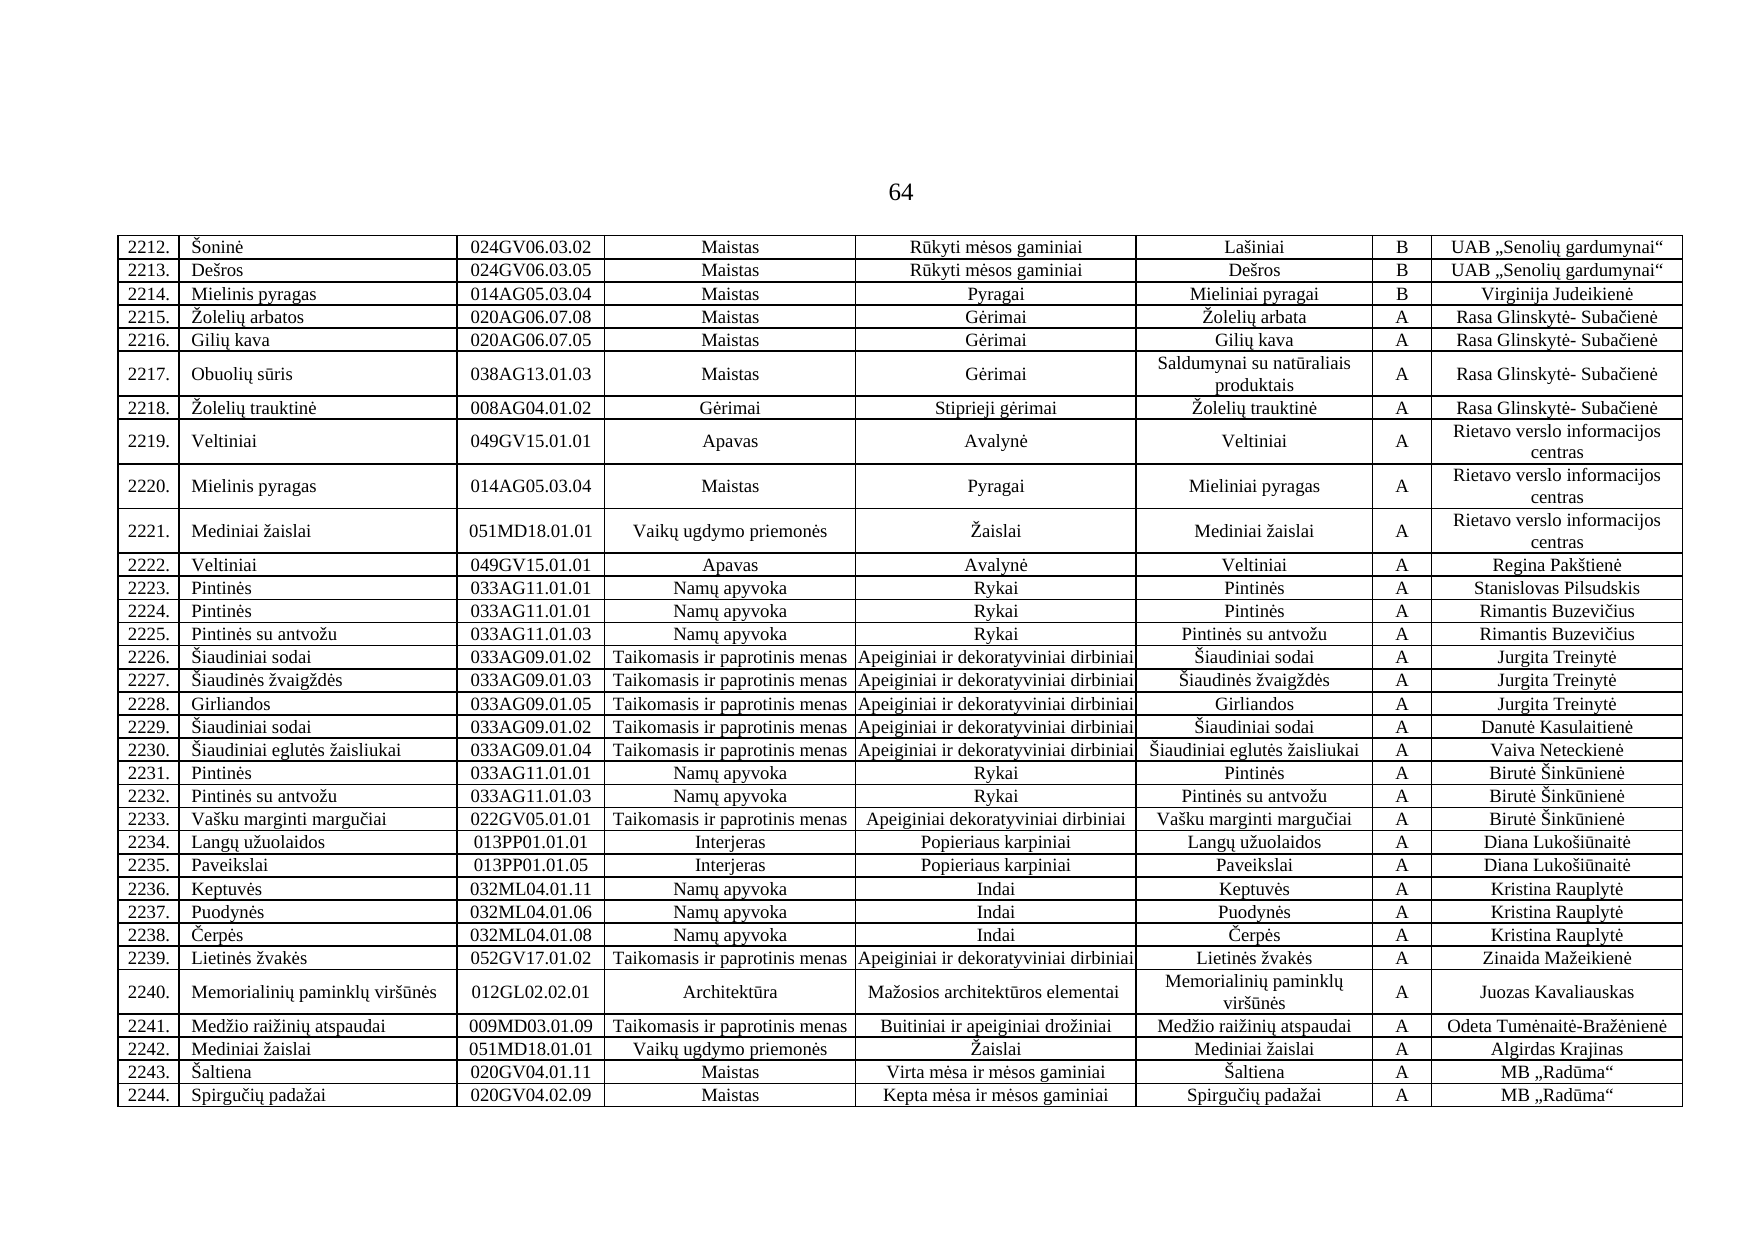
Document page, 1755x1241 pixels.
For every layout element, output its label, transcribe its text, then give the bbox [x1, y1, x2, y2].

table_cell Veltiniai [180, 420, 456, 463]
table_cell 2214. [119, 283, 178, 304]
table_cell 2238. [119, 924, 178, 945]
table_cell Kepta mėsa ir mėsos gaminiai [856, 1084, 1135, 1106]
table_cell Šiaudiniai sodai [1137, 646, 1372, 668]
table_cell UAB „Senolių gardumynai“ [1432, 236, 1682, 258]
table_cell A [1373, 577, 1431, 598]
table_cell A [1373, 924, 1431, 945]
table_cell Žolelių arbatos [180, 306, 456, 327]
table_cell Veltiniai [1137, 554, 1372, 575]
table_cell Memorialinių paminklų viršūnės [180, 970, 456, 1013]
table_cell Avalynė [856, 554, 1135, 575]
table_cell 051MD18.01.01 [458, 1038, 604, 1059]
table_cell 032ML04.01.08 [458, 924, 604, 945]
table_cell Rietavo verslo informacijos centras [1432, 465, 1682, 507]
table_cell 2235. [119, 855, 178, 876]
table_cell Obuolių sūris [180, 352, 456, 395]
table_cell Taikomasis ir paprotinis menas [605, 739, 855, 760]
table_cell A [1373, 739, 1431, 760]
table_cell Namų apyvoka [605, 785, 855, 807]
table_cell Mediniai žaislai [180, 1038, 456, 1059]
table_cell Dešros [180, 260, 456, 281]
table_cell 2212. [119, 236, 178, 258]
table_cell Pintinės [180, 762, 456, 783]
table_cell Šiaudiniai sodai [1137, 716, 1372, 737]
table_cell Medžio raižinių atspaudai [180, 1015, 456, 1036]
table_cell UAB „Senolių gardumynai“ [1432, 260, 1682, 281]
table_cell 2232. [119, 785, 178, 807]
table_cell 2224. [119, 600, 178, 622]
table_cell 2231. [119, 762, 178, 783]
table_cell Lietinės žvakės [1137, 947, 1372, 968]
table_cell 014AG05.03.04 [458, 465, 604, 507]
table_cell Rimantis Buzevičius [1432, 600, 1682, 622]
table_cell 033AG11.01.03 [458, 623, 604, 645]
table_cell Rykai [856, 600, 1135, 622]
table_cell A [1373, 509, 1431, 552]
table_cell Regina Pakštienė [1432, 554, 1682, 575]
table_cell Indai [856, 901, 1135, 922]
table_cell Maistas [605, 283, 855, 304]
table_cell Šiaudiniai sodai [180, 716, 456, 737]
table_cell Vaikų ugdymo priemonės [605, 1038, 855, 1059]
table_cell A [1373, 397, 1431, 418]
table_cell 2239. [119, 947, 178, 968]
table_cell Šiaudiniai eglutės žaisliukai [180, 739, 456, 760]
table_cell Rasa Glinskytė- Subačienė [1432, 397, 1682, 418]
table_cell Stiprieji gėrimai [856, 397, 1135, 418]
table_cell Maistas [605, 465, 855, 507]
table_cell 2233. [119, 808, 178, 830]
table_cell Gilių kava [180, 329, 456, 350]
table_cell Vašku marginti margučiai [1137, 808, 1372, 830]
table_cell 033AG11.01.03 [458, 785, 604, 807]
table_cell Girliandos [180, 693, 456, 714]
table_cell Pintinės su antvožu [1137, 785, 1372, 807]
table_cell 2243. [119, 1061, 178, 1082]
table_cell A [1373, 600, 1431, 622]
table_cell Girliandos [1137, 693, 1372, 714]
table_cell 2218. [119, 397, 178, 418]
table_cell Rimantis Buzevičius [1432, 623, 1682, 645]
table_cell 2226. [119, 646, 178, 668]
table_cell Taikomasis ir paprotinis menas [605, 693, 855, 714]
table_cell Danutė Kasulaitienė [1432, 716, 1682, 737]
table_cell 049GV15.01.01 [458, 420, 604, 463]
table_cell 2242. [119, 1038, 178, 1059]
table_cell A [1373, 1015, 1431, 1036]
table_cell Gėrimai [856, 329, 1135, 350]
table_cell Gėrimai [856, 352, 1135, 395]
table_cell Žolelių arbata [1137, 306, 1372, 327]
table_cell Maistas [605, 352, 855, 395]
table_cell Gėrimai [605, 397, 855, 418]
table_cell Namų apyvoka [605, 623, 855, 645]
table_cell Rykai [856, 762, 1135, 783]
table_cell Memorialinių paminklų viršūnės [1137, 970, 1372, 1013]
table_cell 2213. [119, 260, 178, 281]
table_cell 2225. [119, 623, 178, 645]
table_cell Veltiniai [1137, 420, 1372, 463]
table_cell Žaislai [856, 509, 1135, 552]
table_cell Kristina Rauplytė [1432, 878, 1682, 899]
table_cell Pyragai [856, 283, 1135, 304]
table_cell 032ML04.01.06 [458, 901, 604, 922]
table_cell Apeiginiai ir dekoratyviniai dirbiniai [856, 646, 1135, 668]
table_cell Šaltiena [1137, 1061, 1372, 1082]
table_cell 024GV06.03.05 [458, 260, 604, 281]
table_cell Taikomasis ir paprotinis menas [605, 947, 855, 968]
table_cell Namų apyvoka [605, 878, 855, 899]
table_cell Šiaudiniai eglutės žaisliukai [1137, 739, 1372, 760]
table_cell Rūkyti mėsos gaminiai [856, 260, 1135, 281]
table_cell Mediniai žaislai [1137, 1038, 1372, 1059]
table_cell Pintinės [180, 600, 456, 622]
table_cell Pintinės [1137, 762, 1372, 783]
table_cell Vaiva Neteckienė [1432, 739, 1682, 760]
table_cell 2244. [119, 1084, 178, 1106]
table_cell 2219. [119, 420, 178, 463]
table_cell A [1373, 352, 1431, 395]
table_cell Spirgučių padažai [180, 1084, 456, 1106]
table_cell 2227. [119, 670, 178, 691]
table_cell Rykai [856, 623, 1135, 645]
table_cell Šaltiena [180, 1061, 456, 1082]
table_cell Popieriaus karpiniai [856, 831, 1135, 853]
table_cell 051MD18.01.01 [458, 509, 604, 552]
table_cell 020GV04.01.11 [458, 1061, 604, 1082]
table_cell Virta mėsa ir mėsos gaminiai [856, 1061, 1135, 1082]
table_cell Birutė Šinkūnienė [1432, 808, 1682, 830]
table_cell Šiaudiniai sodai [180, 646, 456, 668]
table_cell Taikomasis ir paprotinis menas [605, 646, 855, 668]
table_cell Indai [856, 924, 1135, 945]
table_cell Stanislovas Pilsudskis [1432, 577, 1682, 598]
table_cell MB „Radūma“ [1432, 1061, 1682, 1082]
table_cell Taikomasis ir paprotinis menas [605, 1015, 855, 1036]
table_cell Pintinės [1137, 577, 1372, 598]
table_cell Paveikslai [180, 855, 456, 876]
table_cell Mediniai žaislai [1137, 509, 1372, 552]
table_cell A [1373, 831, 1431, 853]
table_cell 033AG09.01.05 [458, 693, 604, 714]
table_cell Pyragai [856, 465, 1135, 507]
table_cell 033AG11.01.01 [458, 577, 604, 598]
table_cell Mažosios architektūros elementai [856, 970, 1135, 1013]
table_cell Virginija Judeikienė [1432, 283, 1682, 304]
table_cell Lietinės žvakės [180, 947, 456, 968]
table_cell Apeiginiai ir dekoratyviniai dirbiniai [856, 670, 1135, 691]
table_cell 2234. [119, 831, 178, 853]
table_cell Architektūra [605, 970, 855, 1013]
table_cell Rietavo verslo informacijos centras [1432, 420, 1682, 463]
table_cell Šiaudinės žvaigždės [180, 670, 456, 691]
table_cell Rietavo verslo informacijos centras [1432, 509, 1682, 552]
table_cell Diana Lukošiūnaitė [1432, 831, 1682, 853]
table_cell Juozas Kavaliauskas [1432, 970, 1682, 1013]
table_cell Gilių kava [1137, 329, 1372, 350]
table_cell Taikomasis ir paprotinis menas [605, 716, 855, 737]
table_cell Interjeras [605, 855, 855, 876]
table_cell Vašku marginti margučiai [180, 808, 456, 830]
table_cell A [1373, 420, 1431, 463]
table_cell Veltiniai [180, 554, 456, 575]
table_cell A [1373, 306, 1431, 327]
table_cell 033AG09.01.03 [458, 670, 604, 691]
table_cell Langų užuolaidos [1137, 831, 1372, 853]
table_cell Apeiginiai ir dekoratyviniai dirbiniai [856, 693, 1135, 714]
table_cell Langų užuolaidos [180, 831, 456, 853]
table_cell 2216. [119, 329, 178, 350]
table_cell A [1373, 1061, 1431, 1082]
table_cell A [1373, 693, 1431, 714]
table_cell Apavas [605, 420, 855, 463]
table_cell Jurgita Treinytė [1432, 646, 1682, 668]
table_cell 033AG09.01.02 [458, 716, 604, 737]
table_cell Maistas [605, 1061, 855, 1082]
table_cell 020GV04.02.09 [458, 1084, 604, 1106]
table_cell Maistas [605, 306, 855, 327]
table_cell 033AG09.01.02 [458, 646, 604, 668]
table_cell Avalynė [856, 420, 1135, 463]
table_cell Rūkyti mėsos gaminiai [856, 236, 1135, 258]
table_cell Gėrimai [856, 306, 1135, 327]
table_cell Pintinės [1137, 600, 1372, 622]
table_cell Mieliniai pyragas [1137, 465, 1372, 507]
table_cell Čerpės [180, 924, 456, 945]
table_cell A [1373, 878, 1431, 899]
table_cell 2220. [119, 465, 178, 507]
table_cell B [1373, 236, 1431, 258]
table_cell A [1373, 762, 1431, 783]
table_cell Maistas [605, 260, 855, 281]
table_cell A [1373, 554, 1431, 575]
table_cell Maistas [605, 1084, 855, 1106]
table_cell Popieriaus karpiniai [856, 855, 1135, 876]
table_cell Pintinės su antvožu [180, 623, 456, 645]
table_cell Dešros [1137, 260, 1372, 281]
table_cell A [1373, 1084, 1431, 1106]
table_cell 2222. [119, 554, 178, 575]
table_cell Rasa Glinskytė- Subačienė [1432, 306, 1682, 327]
table_cell Spirgučių padažai [1137, 1084, 1372, 1106]
table_cell A [1373, 670, 1431, 691]
table_cell A [1373, 855, 1431, 876]
table_cell Birutė Šinkūnienė [1432, 762, 1682, 783]
table_cell A [1373, 716, 1431, 737]
table_cell Apeiginiai ir dekoratyviniai dirbiniai [856, 716, 1135, 737]
table_cell 033AG11.01.01 [458, 600, 604, 622]
table_cell Čerpės [1137, 924, 1372, 945]
table_cell Pintinės su antvožu [180, 785, 456, 807]
table_cell 024GV06.03.02 [458, 236, 604, 258]
table_cell Rykai [856, 577, 1135, 598]
table_cell Apavas [605, 554, 855, 575]
table_cell A [1373, 623, 1431, 645]
table_cell Jurgita Treinytė [1432, 693, 1682, 714]
table_cell 038AG13.01.03 [458, 352, 604, 395]
table_cell Medžio raižinių atspaudai [1137, 1015, 1372, 1036]
table_cell Šiaudinės žvaigždės [1137, 670, 1372, 691]
table_cell 020AG06.07.05 [458, 329, 604, 350]
table_cell 032ML04.01.11 [458, 878, 604, 899]
table_cell 2223. [119, 577, 178, 598]
table_cell Kristina Rauplytė [1432, 924, 1682, 945]
table_cell Saldumynai su natūraliais produktais [1137, 352, 1372, 395]
table_cell A [1373, 808, 1431, 830]
table_cell Rasa Glinskytė- Subačienė [1432, 352, 1682, 395]
table_cell Rykai [856, 785, 1135, 807]
table_cell Interjeras [605, 831, 855, 853]
table_cell 033AG11.01.01 [458, 762, 604, 783]
table_cell A [1373, 465, 1431, 507]
table_cell 014AG05.03.04 [458, 283, 604, 304]
table_cell Puodynės [1137, 901, 1372, 922]
table_cell Namų apyvoka [605, 762, 855, 783]
table_cell Mielinis pyragas [180, 465, 456, 507]
table_cell Zinaida Mažeikienė [1432, 947, 1682, 968]
table_cell Jurgita Treinytė [1432, 670, 1682, 691]
table_cell Maistas [605, 329, 855, 350]
table_cell Vaikų ugdymo priemonės [605, 509, 855, 552]
table_cell B [1373, 283, 1431, 304]
table_cell Žolelių trauktinė [1137, 397, 1372, 418]
table_cell A [1373, 947, 1431, 968]
table_cell 022GV05.01.01 [458, 808, 604, 830]
table_cell Keptuvės [1137, 878, 1372, 899]
table_cell Algirdas Krajinas [1432, 1038, 1682, 1059]
table_cell Buitiniai ir apeiginiai drožiniai [856, 1015, 1135, 1036]
table_cell Žolelių trauktinė [180, 397, 456, 418]
table_cell Šoninė [180, 236, 456, 258]
table_cell Namų apyvoka [605, 600, 855, 622]
table_cell Apeiginiai ir dekoratyviniai dirbiniai [856, 739, 1135, 760]
table_cell Puodynės [180, 901, 456, 922]
table_cell 009MD03.01.09 [458, 1015, 604, 1036]
table_cell Kristina Rauplytė [1432, 901, 1682, 922]
table_cell 013PP01.01.01 [458, 831, 604, 853]
table_cell Diana Lukošiūnaitė [1432, 855, 1682, 876]
table_cell Birutė Šinkūnienė [1432, 785, 1682, 807]
table_cell Namų apyvoka [605, 924, 855, 945]
table_cell 2215. [119, 306, 178, 327]
table_cell MB „Radūma“ [1432, 1084, 1682, 1106]
table_cell A [1373, 785, 1431, 807]
table_cell Indai [856, 878, 1135, 899]
table_cell Maistas [605, 236, 855, 258]
table_cell 2241. [119, 1015, 178, 1036]
table_cell B [1373, 260, 1431, 281]
table_cell 020AG06.07.08 [458, 306, 604, 327]
table_cell Mieliniai pyragai [1137, 283, 1372, 304]
table_cell Taikomasis ir paprotinis menas [605, 808, 855, 830]
table_cell A [1373, 970, 1431, 1013]
table_cell Lašiniai [1137, 236, 1372, 258]
table_cell Mediniai žaislai [180, 509, 456, 552]
table_cell Paveikslai [1137, 855, 1372, 876]
table_cell Keptuvės [180, 878, 456, 899]
table_cell Pintinės [180, 577, 456, 598]
table_cell 2229. [119, 716, 178, 737]
table_cell 008AG04.01.02 [458, 397, 604, 418]
table_cell 2217. [119, 352, 178, 395]
table_cell Apeiginiai dekoratyviniai dirbiniai [856, 808, 1135, 830]
table_cell Pintinės su antvožu [1137, 623, 1372, 645]
table_cell Odeta Tumėnaitė-Bražėnienė [1432, 1015, 1682, 1036]
table_cell A [1373, 901, 1431, 922]
table_cell 2237. [119, 901, 178, 922]
table_cell 013PP01.01.05 [458, 855, 604, 876]
table_cell Rasa Glinskytė- Subačienė [1432, 329, 1682, 350]
table_cell A [1373, 646, 1431, 668]
table_cell 2230. [119, 739, 178, 760]
table_cell Mielinis pyragas [180, 283, 456, 304]
table_cell 2221. [119, 509, 178, 552]
table_cell Namų apyvoka [605, 901, 855, 922]
table_cell A [1373, 329, 1431, 350]
table_cell Apeiginiai ir dekoratyviniai dirbiniai [856, 947, 1135, 968]
table_cell 2240. [119, 970, 178, 1013]
table_cell 049GV15.01.01 [458, 554, 604, 575]
table_cell Namų apyvoka [605, 577, 855, 598]
table_cell 033AG09.01.04 [458, 739, 604, 760]
table_cell A [1373, 1038, 1431, 1059]
table_cell 2228. [119, 693, 178, 714]
table_cell 052GV17.01.02 [458, 947, 604, 968]
table_cell Žaislai [856, 1038, 1135, 1059]
table_cell Taikomasis ir paprotinis menas [605, 670, 855, 691]
table_cell 2236. [119, 878, 178, 899]
table_cell 012GL02.02.01 [458, 970, 604, 1013]
